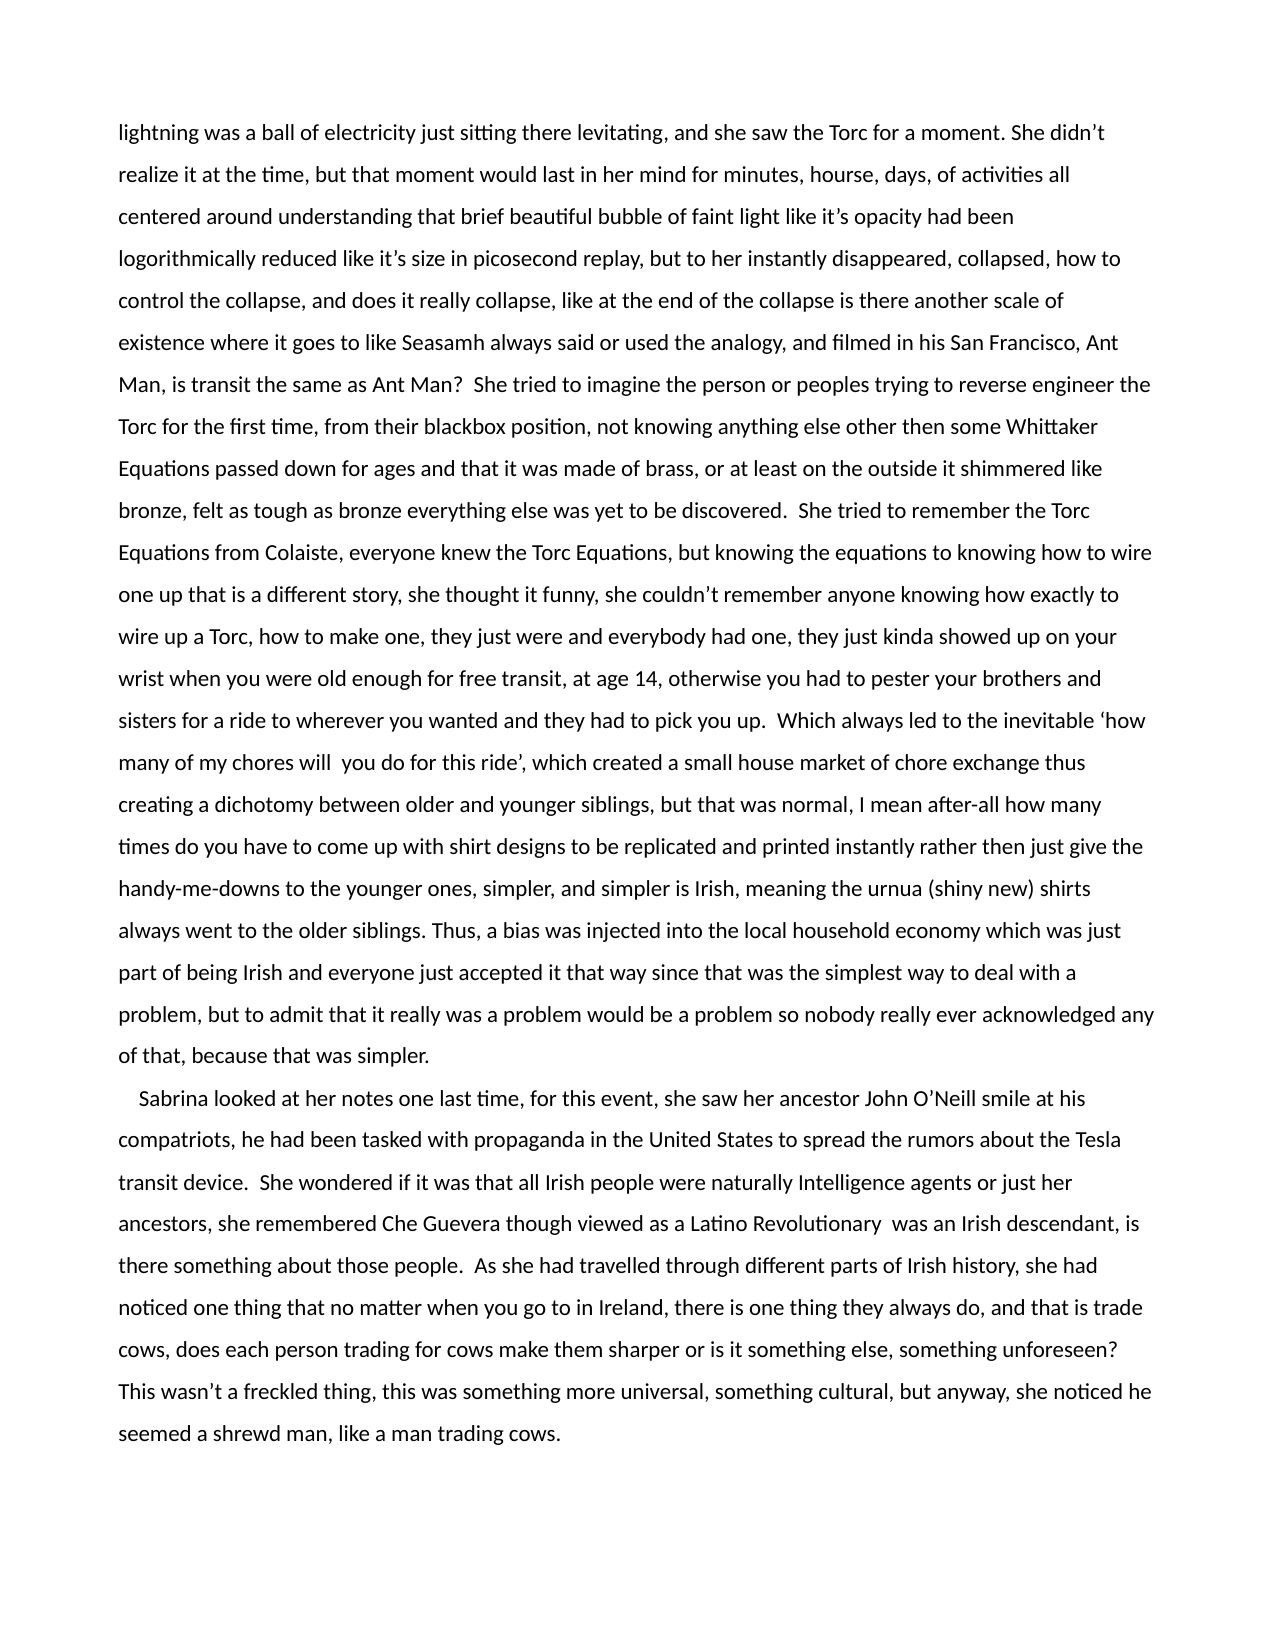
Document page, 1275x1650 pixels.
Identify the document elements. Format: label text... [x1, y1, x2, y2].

text Sabrina looked at her notes one last time, for this event, she saw her ancestor John O’Neill smile at his compatriots, he had been tasked with propaganda in the United States to spread the rumors about the Tesla transit device. She wondered if it was that all Irish people were naturally Intelligence agents or just her ancestors, she remembered Che Guevera though viewed as a Latino Revolutionary was an Irish descendant, is there something about those people. As she had travelled through different parts of Irish history, she had noticed one thing that no matter when you go to in Ireland, there is one thing they always do, and that is trade cows, does each person trading for cows make them sharper or is it something else, something unforeseen? This wasn’t a freckled thing, this was something more universal, something cultural, but anyway, she noticed he seemed a shrewd man, like a man trading cows. [118, 1084, 1157, 1447]
text lightning was a ball of electricity just sitting there levitating, and she saw the Torc for a moment. She didn’t realize it at the time, but that moment would last in her mind for minutes, hourse, days, of activities all centered around understanding that brief beautiful bubble of faint light like it’s opacity had been logorithmically reduced like it’s size in picosecond replay, but to her instantly disappeared, collapsed, how to control the collapse, and does it really collapse, like at the end of the collapse is there another scale of existence where it goes to like Seasamh always said or used the analogy, and filmed in his San Francisco, Ant Man, is transit the same as Ant Man? She tried to imagine the person or peoples trying to reverse engineer the Torc for the first time, from their blackbox position, not knowing anything else other then some Whittaker Equations passed down for ages and that it was made of brass, or at least on the outside it shimmered like bronze, felt as tough as bronze everything else was yet to be discovered. She tried to remember the Torc Equations from Colaiste, everyone knew the Torc Equations, but knowing the equations to knowing how to wire one up that is a different story, she thought it funny, she couldn’t remember anyone knowing how exactly to wire up a Torc, how to make one, they just were and everybody had one, they just kinda showed up on your wrist when you were old enough for free transit, at age 14, otherwise you had to pester your brothers and sisters for a ride to wherever you wanted and they had to pick you up. Which always led to the inevitable ‘how many of my chores will you do for this ride’, which created a small house market of chore exchange thus creating a dichotomy between older and younger siblings, but that was normal, I mean after-all how many times do you have to come up with shirt designs to be replicated and printed instantly rather then just give the handy-me-downs to the younger ones, simpler, and simpler is Irish, meaning the urnua (shiny new) shirts always went to the older siblings. Thus, a bias was injected into the local household economy which was just part of being Irish and everyone just accepted it that way since that was the simplest way to deal with a problem, but to admit that it really was a problem would be a problem so nobody really ever acknowledged any of that, because that was simpler. [118, 118, 1157, 1070]
